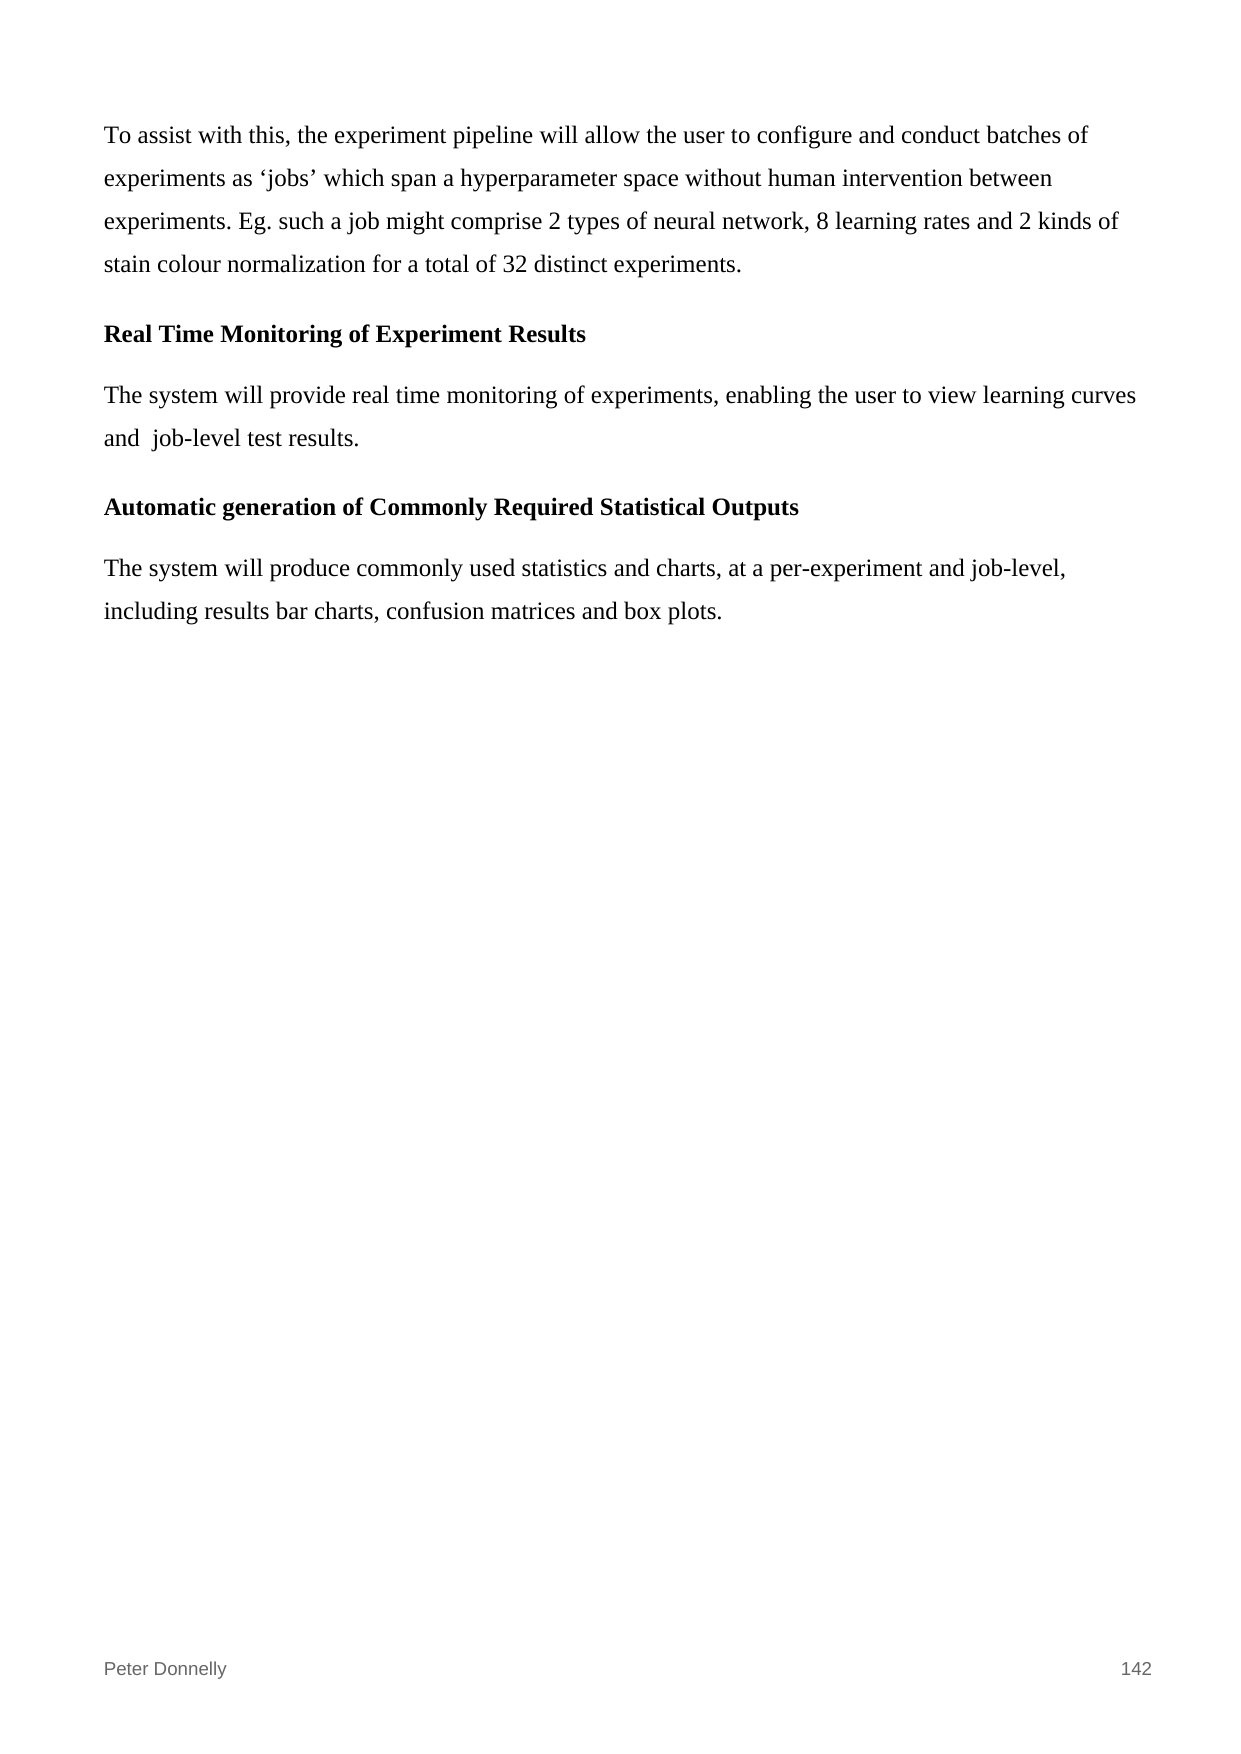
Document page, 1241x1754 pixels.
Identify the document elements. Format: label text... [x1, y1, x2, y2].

text To assist with this, the experiment pipeline will allow the user to configure and conduct batches of experiments as ‘jobs’ which span a hyperparameter space without human intervention between experiments. Eg. such a job might comprise 2 types of neural network, 8 learning rates and 2 kinds of stain colour normalization for a total of 32 distinct experiments. [103, 120, 1146, 278]
text The system will provide real time monitoring of experiments, enabling the user to view learning curves and job-level test results. [103, 380, 1146, 452]
text Automatic generation of Commonly Required Statistical Outputs [103, 492, 1146, 521]
text The system will produce commonly used statistics and charts, at a per-experiment and job-level, including results bar charts, confusion matrices and box plots. [103, 553, 1146, 625]
text Real Time Monitoring of Experiment Results [103, 319, 1146, 348]
